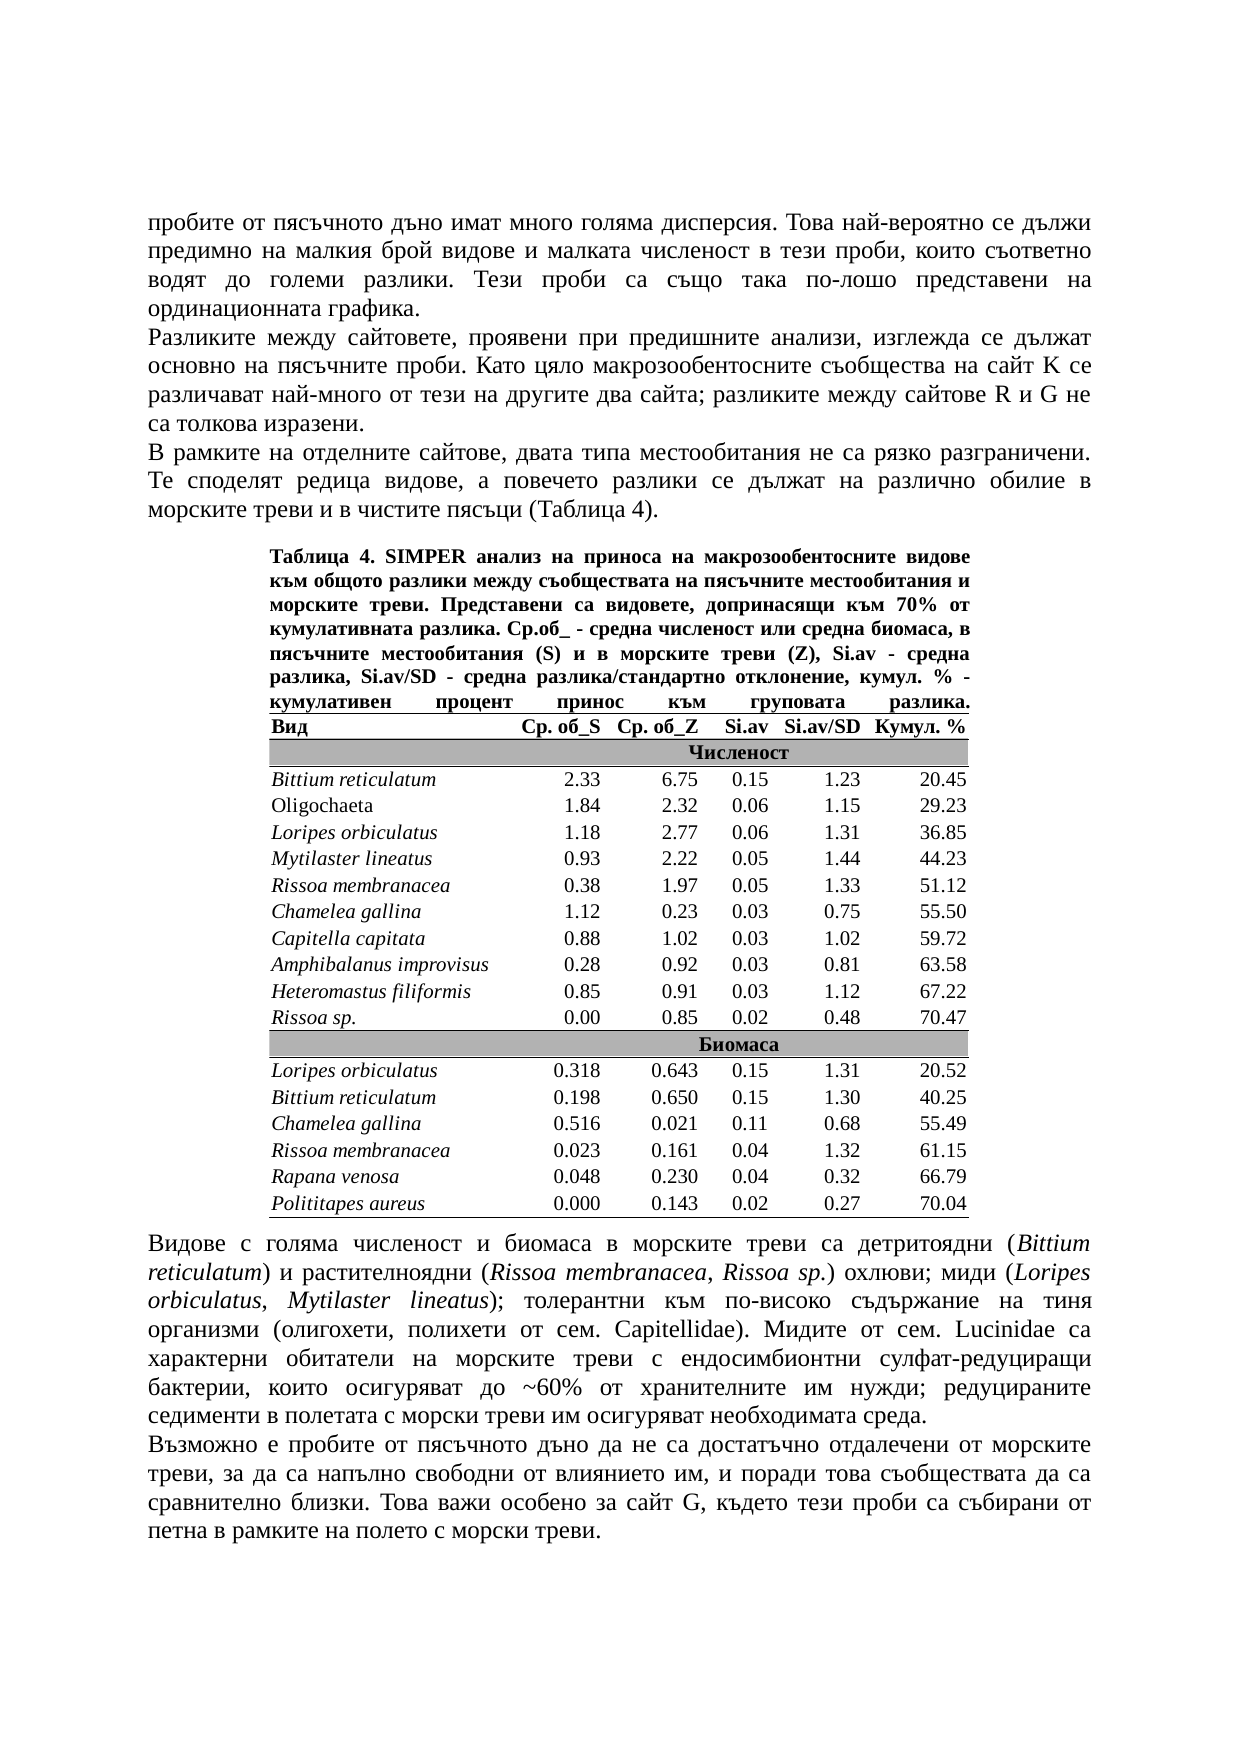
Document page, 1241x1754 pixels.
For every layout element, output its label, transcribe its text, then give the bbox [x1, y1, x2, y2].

text пробите от пясъчното дъно имат много голяма дисперсия. Това най-вероятно се дължи предимно на малкия брой видове и малката численост в тези проби, които съответно водят до големи разлики. Тези проби са също така по-лошо представени на ординационната графика. [148, 207, 1093, 322]
text Разликите между сайтовете, проявени при предишните анализи, изглежда се дължат основно на пясъчните проби. Като цяло макрозообентосните съобщества на сайт K се различават най-много от тези на другите два сайта; разликите между сайтове R и G не са толкова изразени. [148, 322, 1093, 437]
text Видове с голяма численост и биомаса в морските треви са детритоядни (Bittium reticulatum) и растителноядни (Rissoa membranacea, Rissoa sp.) охлюви; миди (Loripes orbiculatus, Mytilaster lineatus); толерантни към по-високо съдържание на тиня организми (олигохети, полихети от сем. Capitellidae). Мидите от сем. Lucinidae са характерни обитатели на морските треви с ендосимбионтни сулфат-редуциращи бактерии, които осигуряват до ~60% от хранителните им нужди; редуцираните седименти в полетата с морски треви им осигуряват необходимата среда. [148, 523, 1093, 1429]
text Възможно е пробите от пясъчното дъно да не са достатъчно отдалечени от морските треви, за да са напълно свободни от влиянието им, и поради това съобществата да са сравнително близки. Това важи особено за сайт G, където тези проби са събирани от петна в рамките на полето с морски треви. [148, 1429, 1093, 1544]
text Таблица 4. SIMPER анализ на приноса на макрозообентосните видове към общото разлики между съобществата на пясъчните местообитания и морските треви. Представени са видовете, допринасящи към 70% от кумулативната разлика. Ср.об_ - средна численост или средна биомаса, в пясъчните местообитания (S) и в морските треви (Z), Si.av - средна разлика, Si.av/SD - средна разлика/стандартно отклонение, кумул. % - кумулативен процент принос към груповата разлика. [269, 544, 971, 1219]
text В рамките на отделните сайтове, двата типа местообитания не са рязко разграничени. Те споделят редица видове, а повечето разлики се дължат на различно обилие в морските треви и в чистите пясъци (Таблица 4). [148, 437, 1093, 523]
